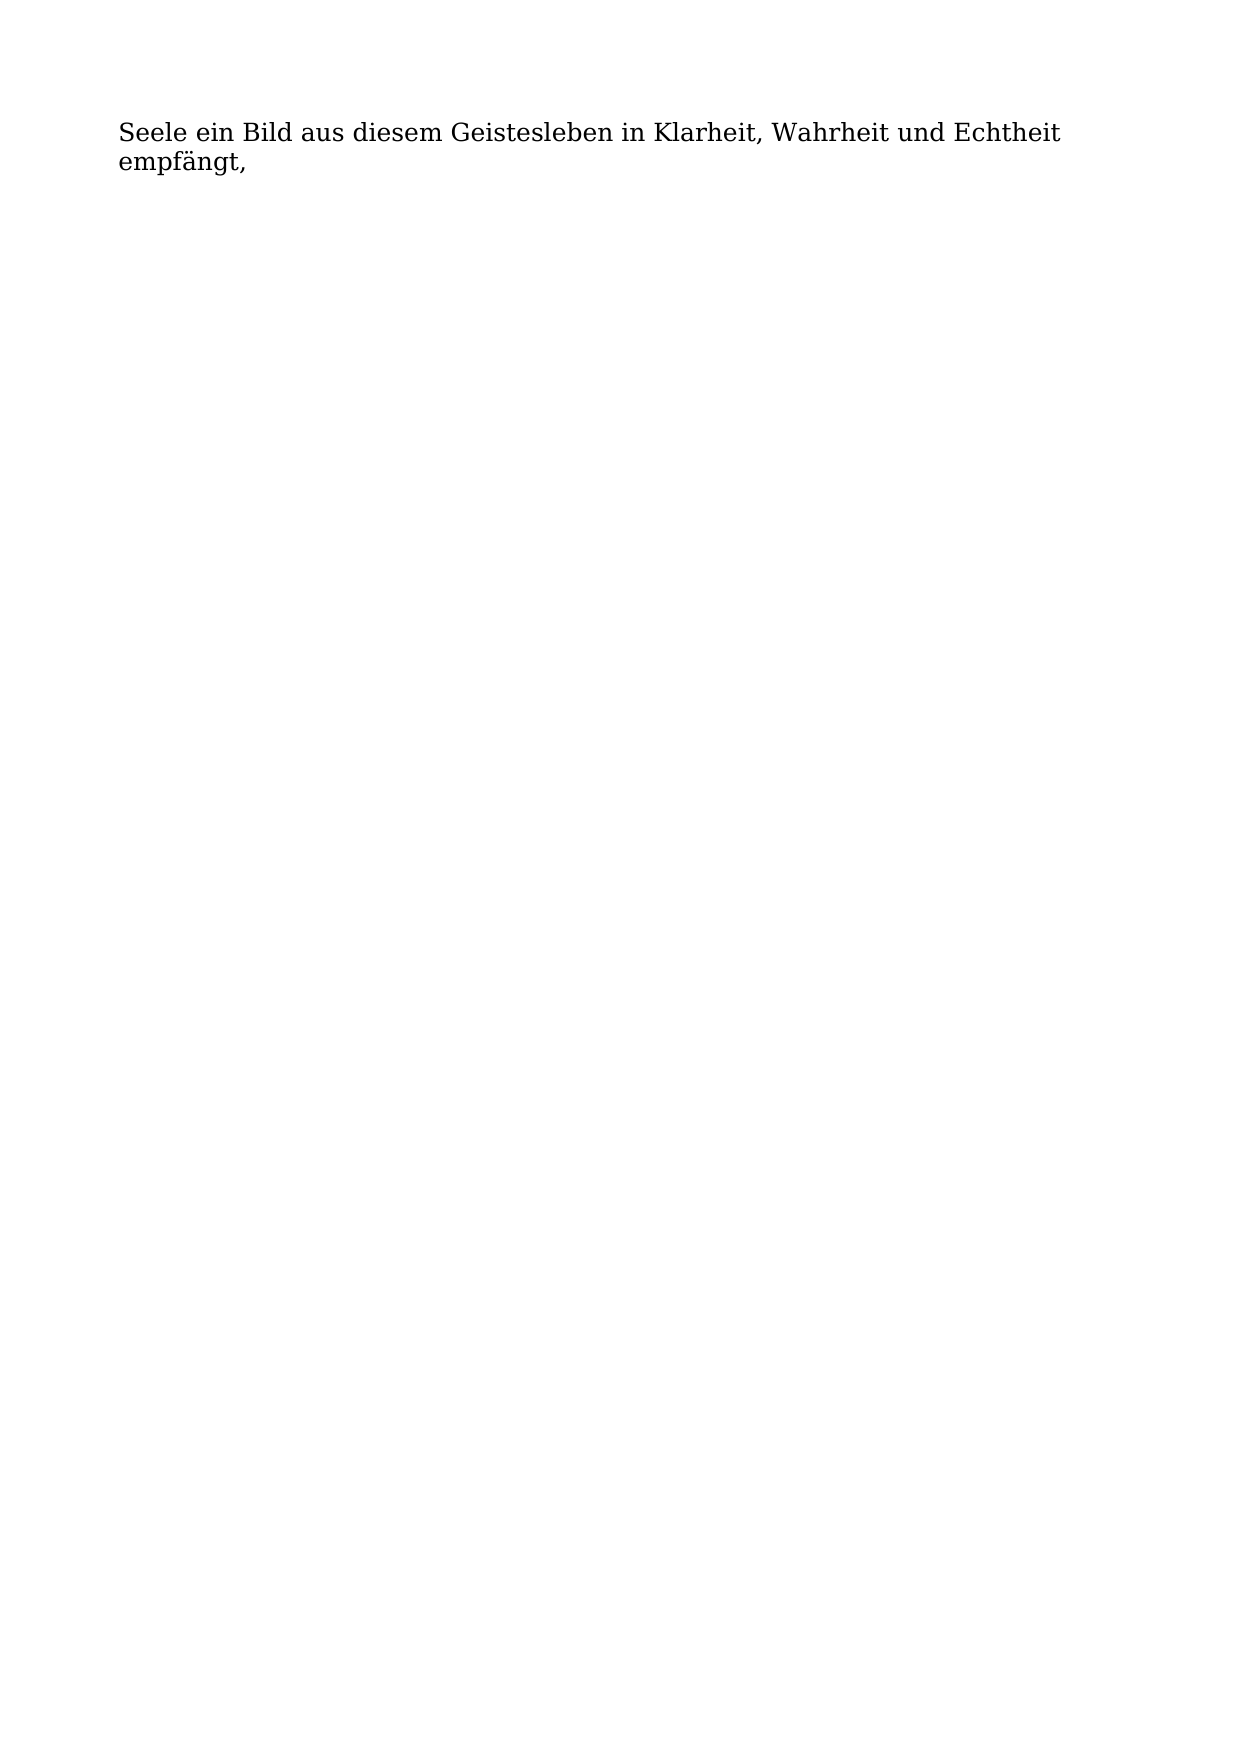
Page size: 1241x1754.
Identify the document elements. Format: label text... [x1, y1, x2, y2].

text Seele ein Bild aus diesem Geistesleben in Klarheit, Wahrheit und Echtheit empfängt, [118, 118, 1122, 176]
